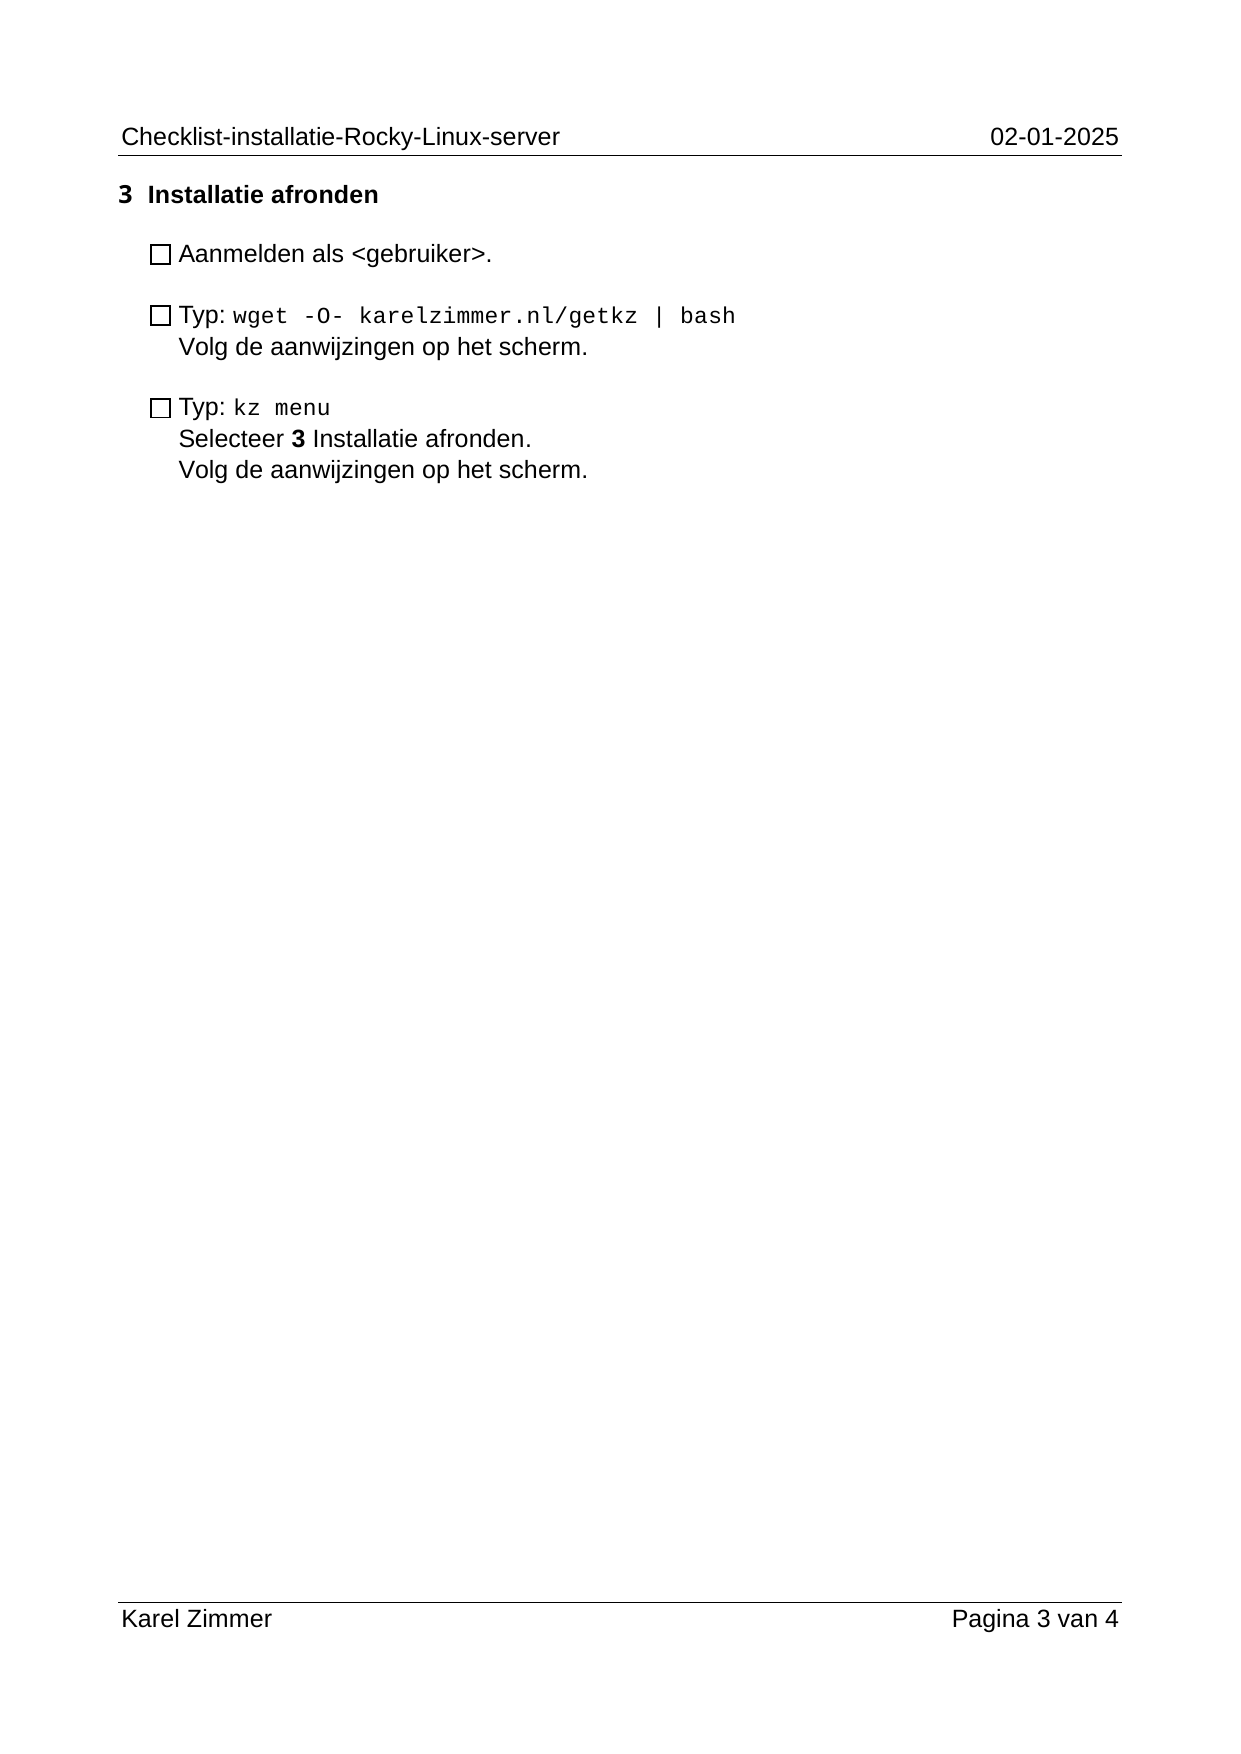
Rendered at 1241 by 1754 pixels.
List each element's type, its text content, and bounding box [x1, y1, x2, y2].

table_header [142, 239, 177, 269]
table_header Aanmelden als <GEBRUIKER>. [177, 239, 1122, 269]
table_cell [142, 424, 177, 454]
table_cell [142, 332, 177, 362]
table_cell [118, 362, 142, 392]
table_cell [118, 392, 142, 424]
table_cell [177, 362, 1122, 392]
table_cell [142, 362, 177, 392]
table_cell Volg de aanwijzingen op het scherm. [177, 332, 1122, 362]
table_cell [142, 269, 177, 300]
table_cell Typ: wget -O- karelzimmer.nl/getkz | bash [177, 300, 1122, 332]
table_cell Typ: kz menu [177, 392, 1122, 424]
table_cell Volg de aanwijzingen op het scherm. [177, 454, 1122, 485]
table_header [118, 239, 142, 269]
table_cell [142, 300, 177, 332]
table_cell [118, 454, 142, 485]
table_cell Selecteer 3 Installatie afronden. [177, 424, 1122, 454]
table_cell [118, 332, 142, 362]
table_cell [118, 300, 142, 332]
table_cell [177, 269, 1122, 300]
table_cell [118, 269, 142, 300]
table_cell [142, 454, 177, 485]
table_cell [142, 392, 177, 424]
list Installatie afronden [118, 177, 1122, 211]
table_cell [118, 424, 142, 454]
